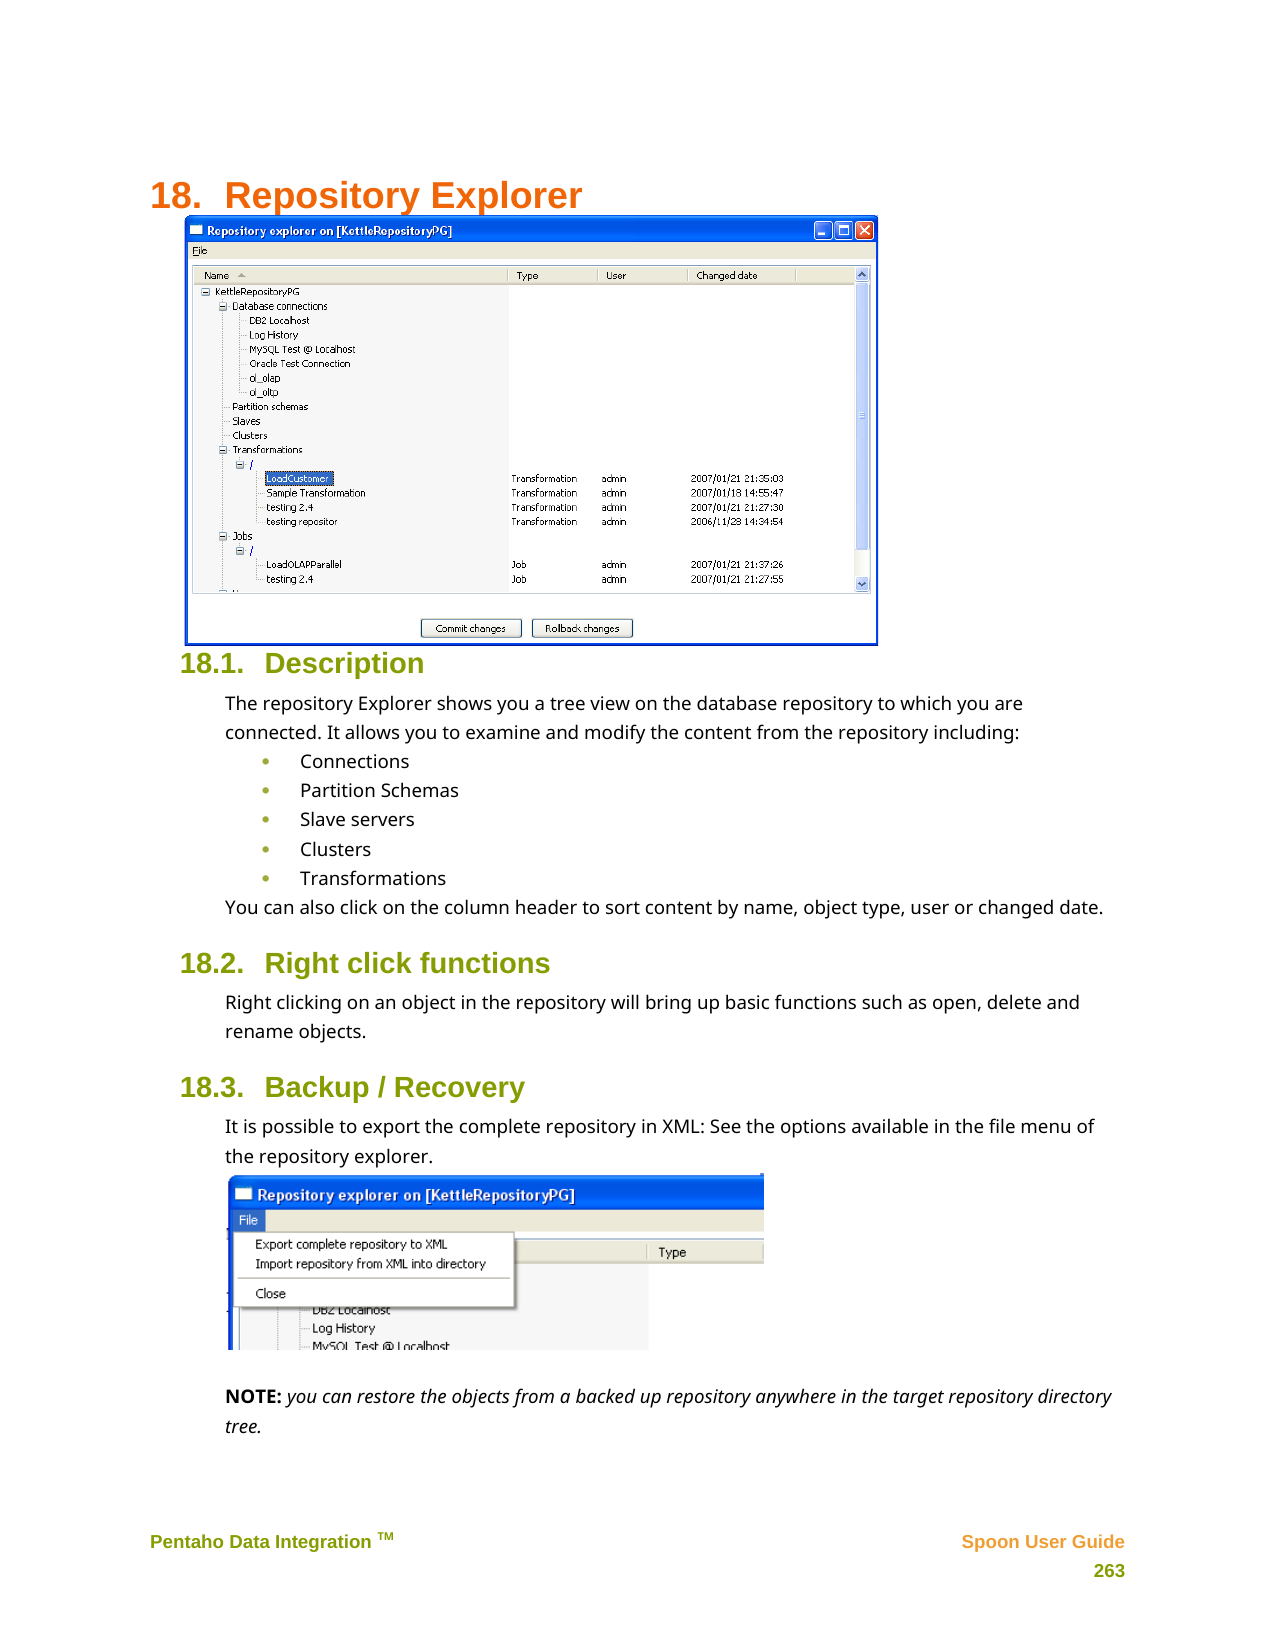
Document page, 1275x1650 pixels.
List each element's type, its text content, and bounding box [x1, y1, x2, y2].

text NOTE: you can restore the objects from a backed up repository anywhere in the target repository directory tree. [225, 1381, 1125, 1439]
subtitle Description [179, 646, 1125, 681]
subtitle Repository Explorer [150, 181, 1125, 216]
text You can also click on the column header to sort content by name, object type, user or changed date. [225, 891, 1125, 920]
picture [184, 215, 879, 646]
picture [226, 1173, 764, 1350]
list Clusters [262, 833, 1125, 862]
list Partition Schemas [262, 774, 1125, 803]
list Slave servers [262, 803, 1125, 833]
text It is possible to export the complete repository in XML: See the options available in the file menu of the repository explorer. [225, 1111, 1125, 1169]
subtitle Right click functions [179, 945, 1125, 980]
list Connections [262, 745, 1125, 774]
text Right clicking on an object in the repository will bring up basic functions such as open, delete and rename objects. [225, 986, 1125, 1044]
subtitle Backup / Recovery [179, 1069, 1125, 1104]
list Transformations [262, 862, 1125, 891]
text The repository Explorer shows you a tree view on the database repository to which you are connected. It allows you to examine and modify the content from the repository including: [225, 687, 1125, 745]
